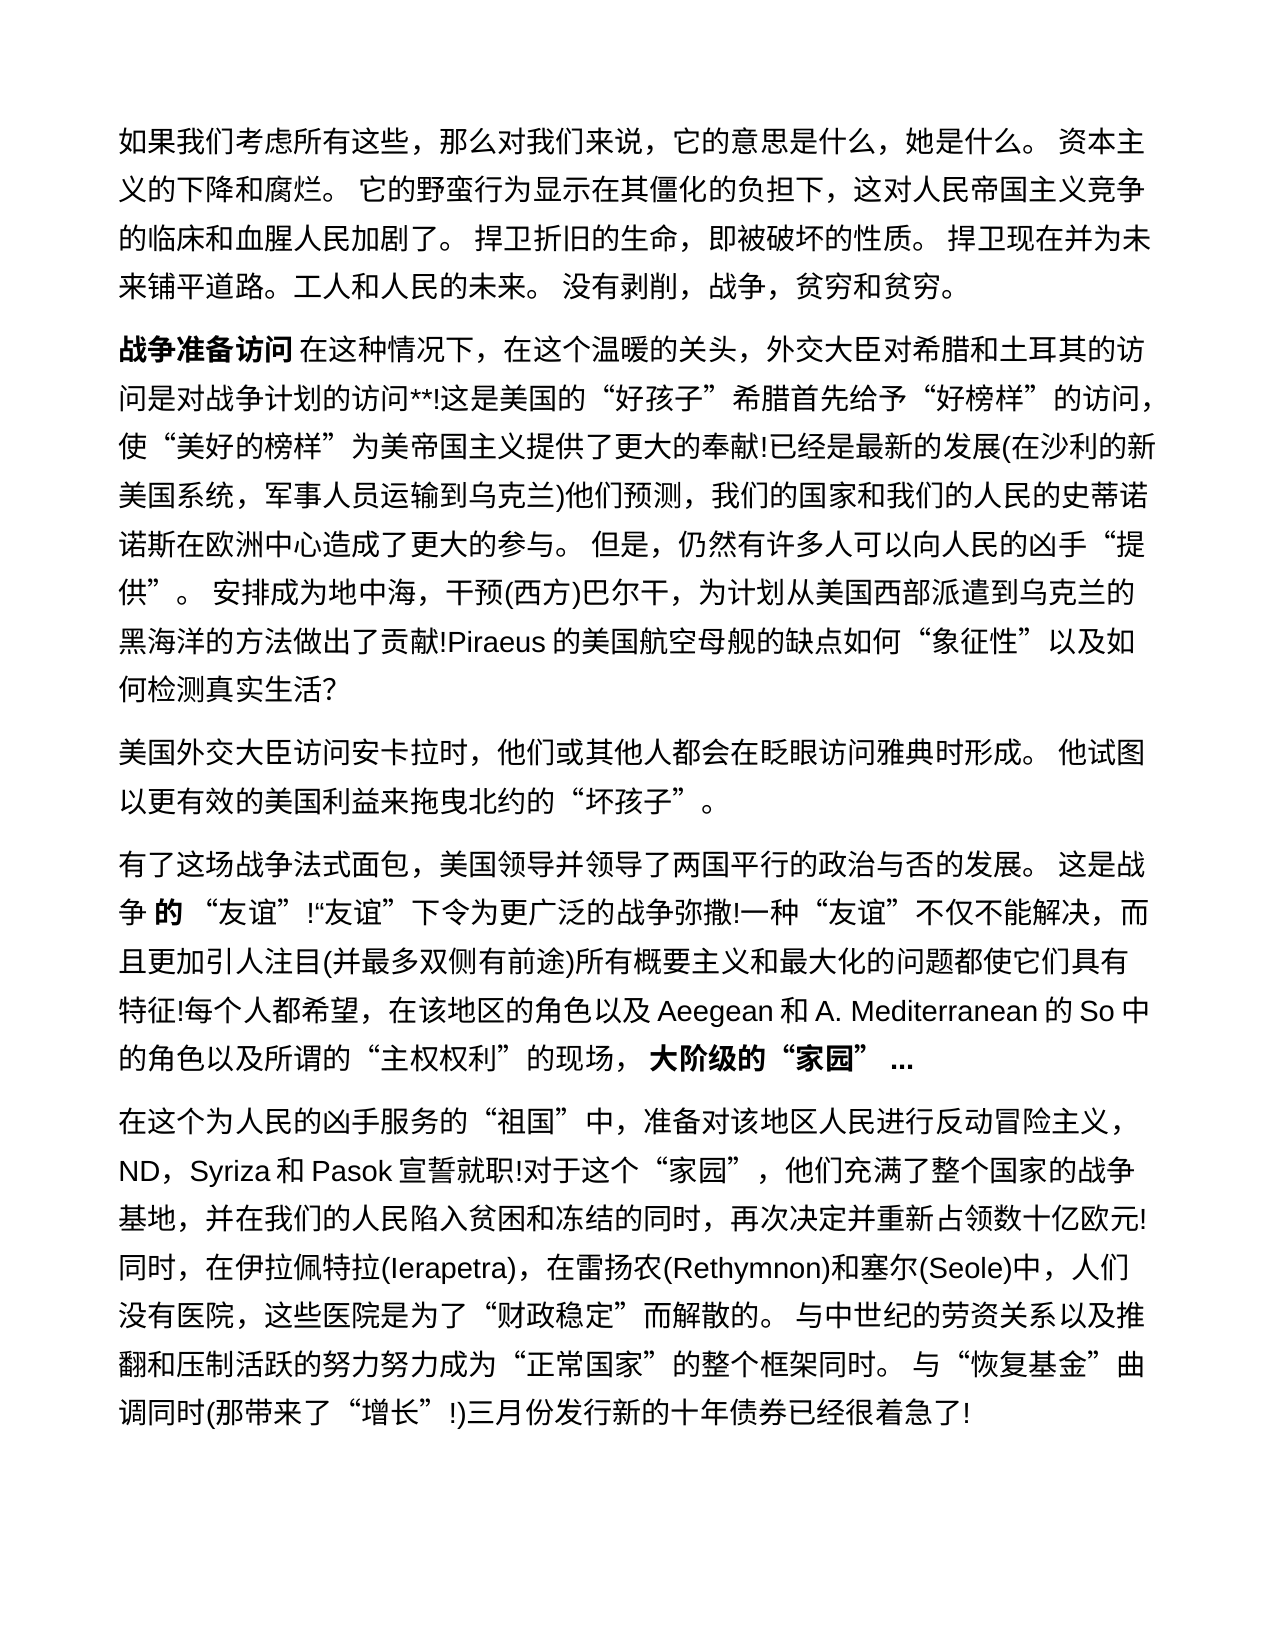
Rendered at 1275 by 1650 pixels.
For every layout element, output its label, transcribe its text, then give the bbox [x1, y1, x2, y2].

text 战争准备访问 在这种情况下，在这个温暖的关头，外交大臣对希腊和土耳其的访问是对战争计划的访问**!这是美国的“好孩子”希腊首先给予“好榜样”的访问，使“美好的榜样”为美帝国主义提供了更大的奉献!已经是最新的发展(在沙利的新美国系统，军事人员运输到乌克兰)他们预测，我们的国家和我们的人民的史蒂诺诺斯在欧洲中心造成了更大的参与。 但是，仍然有许多人可以向人民的凶手“提供”。 安排成为地中海，干预(西方)巴尔干，为计划从美国西部派遣到乌克兰的黑海洋的方法做出了贡献!Piraeus的美国航空母舰的缺点如何“象征性”以及如何检测真实生活？ [118, 327, 1157, 709]
text 如果我们考虑所有这些，那么对我们来说，它的意思是什么，她是什么。 资本主义的下降和腐烂。 它的野蛮行为显示在其僵化的负担下，这对人民帝国主义竞争的临床和血腥人民加剧了。 捍卫折旧的生命，即被破坏的性质。 捍卫现在并为未来铺平道路。工人和人民的未来。 没有剥削，战争，贫穷和贫穷。 [118, 118, 1157, 306]
text 在这个为人民的凶手服务的“祖国”中，准备对该地区人民进行反动冒险主义，ND，Syriza和Pasok宣誓就职!对于这个“家园”，他们充满了整个国家的战争基地，并在我们的人民陷入贫困和冻结的同时，再次决定并重新占领数十亿欧元!同时，在伊拉佩特拉(Ierapetra)，在雷扬农(Rethymnon)和塞尔(Seole)中，人们没有医院，这些医院是为了“财政稳定”而解散的。 与中世纪的劳资关系以及推翻和压制活跃的努力努力成为“正常国家”的整个框架同时。 与“恢复基金”曲调同时(那带来了“增长”!)三月份发行新的十年债券已经很着急了! [118, 1099, 1157, 1432]
text 有了这场战争法式面包，美国领导并领导了两国平行的政治与否的发展。 这是战争 的 “友谊”!“友谊”下令为更广泛的战争弥撒!一种“友谊”不仅不能解决，而且更加引人注目(并最多双侧有前途)所有概要主义和最大化的问题都使它们具有特征!每个人都希望，在该地区的角色以及Aeegean和A. Mediterranean的So中的角色以及所谓的“主权权利”的现场， 大阶级的“家园” ... [118, 841, 1157, 1078]
text 美国外交大臣访问安卡拉时，他们或其他人都会在眨眼访问雅典时形成。 他试图以更有效的美国利益来拖曳北约的“坏孩子”。 [118, 730, 1157, 821]
